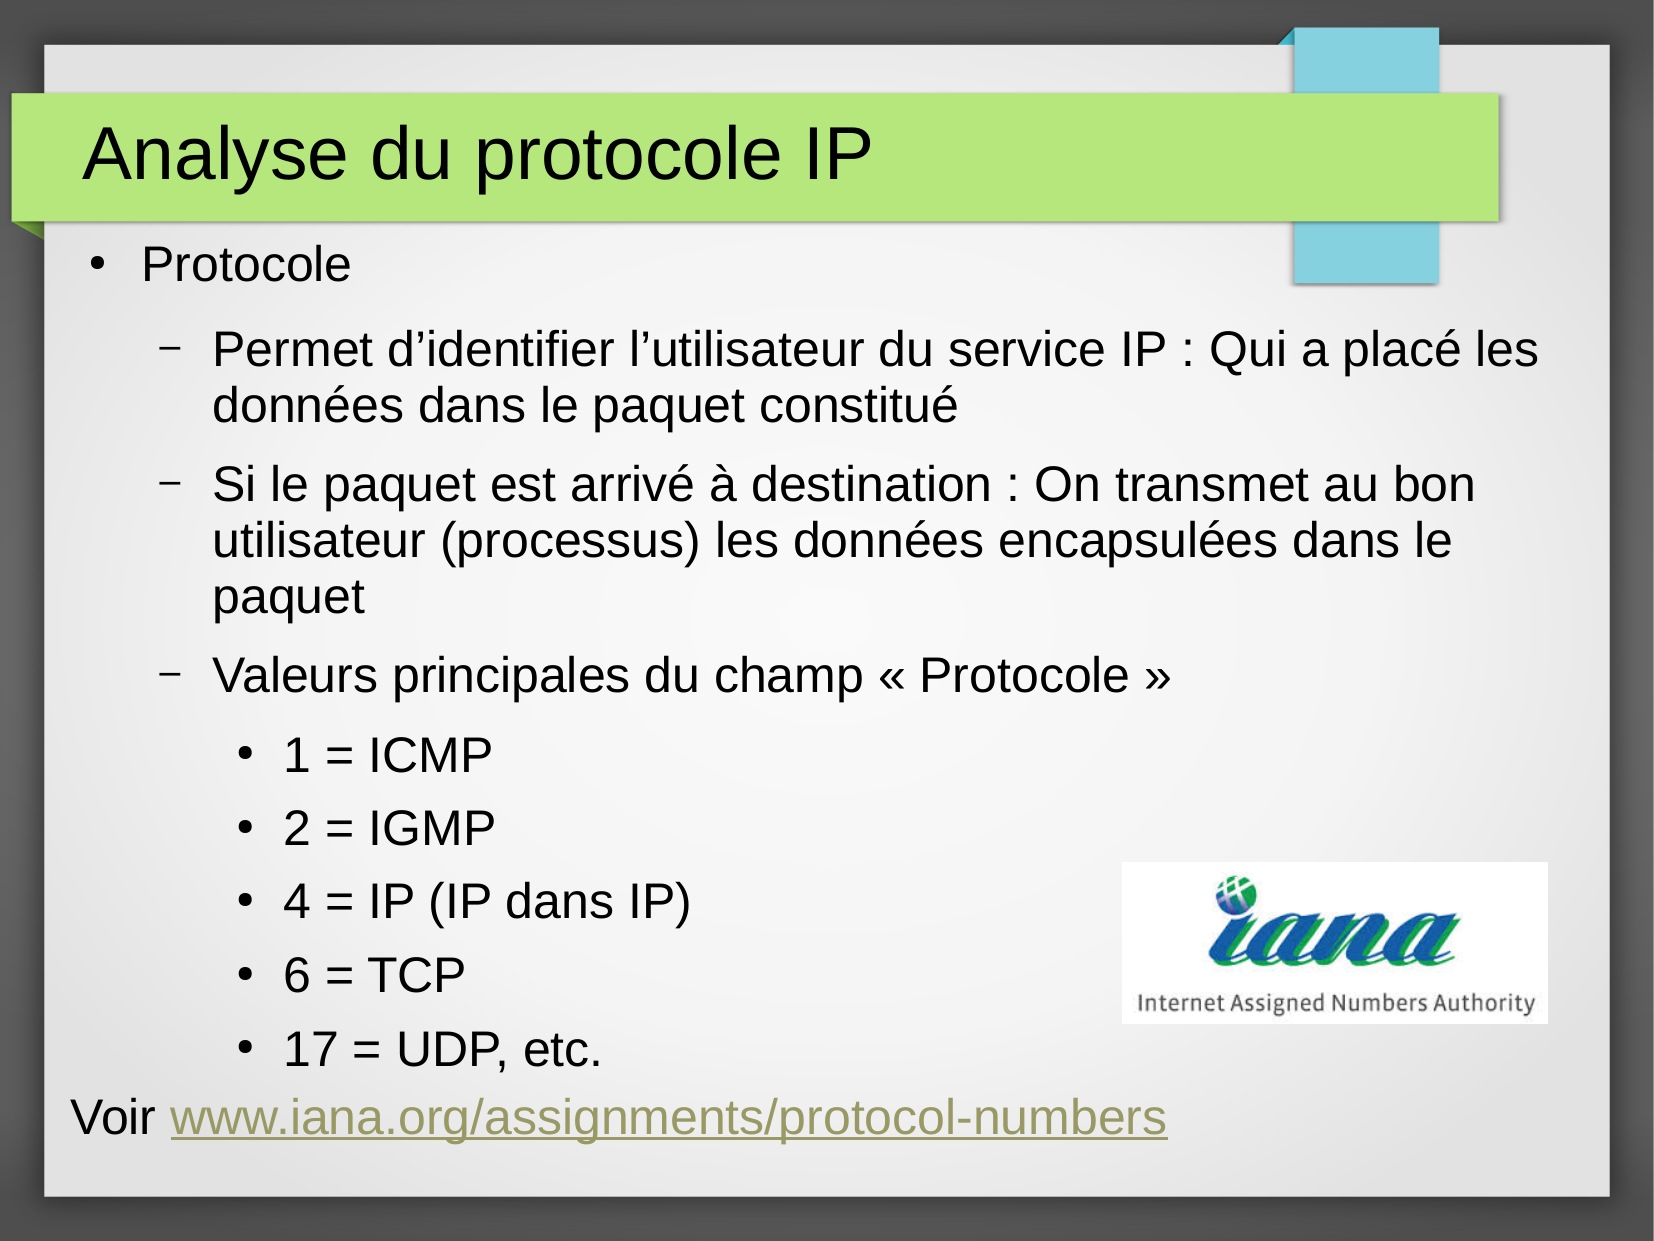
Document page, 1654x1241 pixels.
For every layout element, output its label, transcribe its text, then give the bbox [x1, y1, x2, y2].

list Protocole Permet d’identifier l’utilisateur du service IP : Qui a placé les données dans le paquet constitué Si le paquet est arrivé à destination : On transmet au bon utilisateur (processus) les données encapsulées dans le paquet Valeurs principales du champ « Protocole » 1 = ICMP 2 = IGMP 4 = IP (IP dans IP) 6 = TCP 17 = UDP, etc. Voir www.iana.org/assignments/protocol-numbers [70, 236, 1560, 1163]
title Analyse du protocole IP [82, 94, 1264, 213]
picture [0, 0, 1654, 1241]
